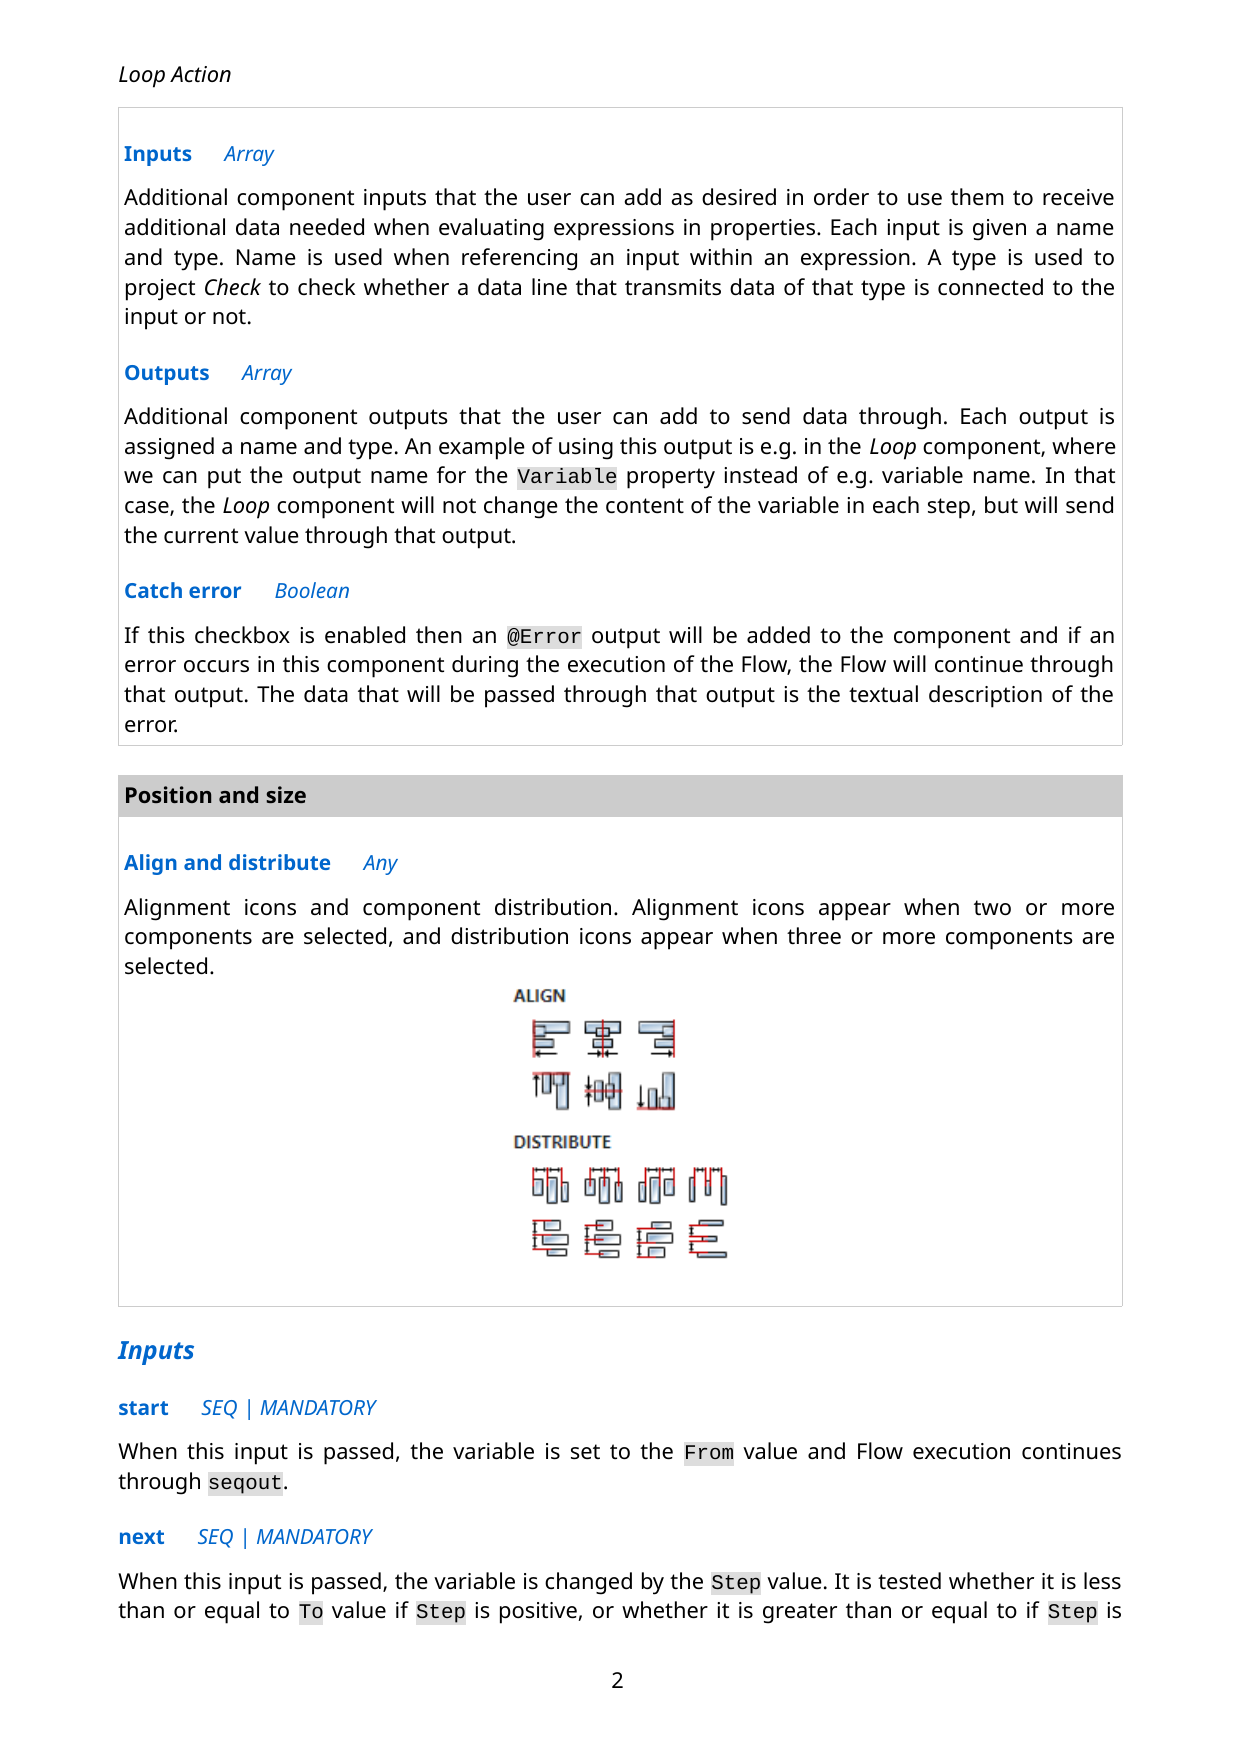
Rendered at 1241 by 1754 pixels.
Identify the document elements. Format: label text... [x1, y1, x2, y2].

subtitle next SEQ | MANDATORY [118, 1522, 1122, 1551]
table_cell Align and distribute Any Alignment icons and component distribution. Alignment icons appear when two or more components are selected, and distribution icons appear when three or more components are selected. [119, 817, 1122, 1306]
table_cell Inputs Array Additional component inputs that the user can add as desired in order to use them to receive additional data needed when evaluating expressions in properties. Each input is given a name and type. Name is used when referencing an input within an expression. A type is used to project Check to check whether a data line that transmits data of that type is connected to the input or not. Outputs Array Additional component outputs that the user can add to send data through. Each output is assigned a name and type. An example of using this output is e.g. in the Loop component, where we can put the output name for the Variable property instead of e.g. variable name. In that case, the Loop component will not change the content of the variable in each step, but will send the current value through that output. Catch error Boolean If this checkbox is enabled then an @Error output will be added to the component and if an error occurs in this component during the execution of the Flow, the Flow will continue through that output. The data that will be passed through that output is the textual description of the error. [119, 108, 1122, 744]
subtitle Inputs [118, 1332, 1122, 1366]
picture [490, 980, 750, 1271]
subtitle start SEQ | MANDATORY [118, 1393, 1122, 1421]
text When this input is passed, the variable is set to the From value and Flow execution continues through seqout. [118, 1436, 1122, 1496]
table_header Position and size [119, 776, 1122, 816]
text When this input is passed, the variable is changed by the Step value. It is tested whether it is less than or equal to To value if Step is positive, or whether it is greater than or equal to if Step is [118, 1566, 1122, 1625]
